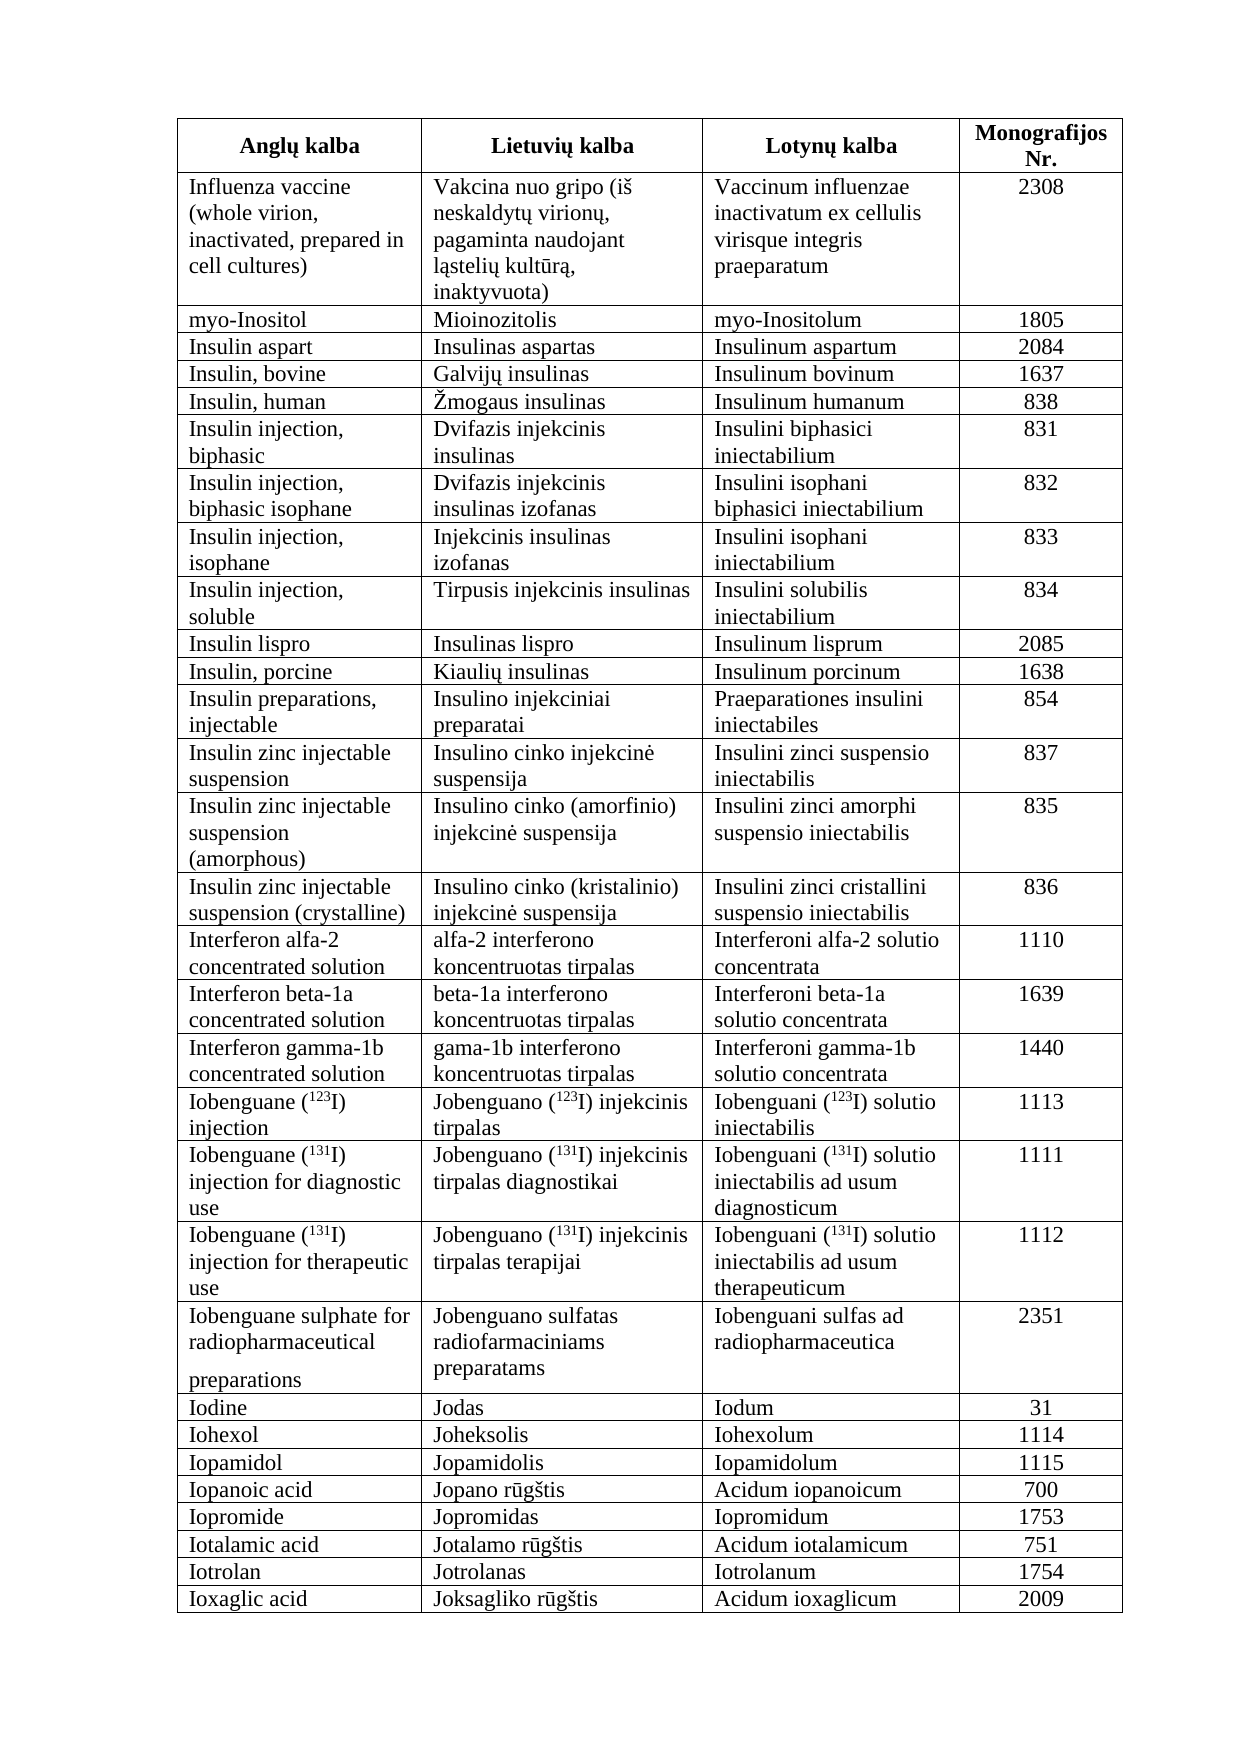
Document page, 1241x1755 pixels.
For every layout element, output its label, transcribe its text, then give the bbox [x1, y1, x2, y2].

table_cell Insulin zinc injectable suspension [178, 739, 421, 792]
table_cell Žmogaus insulinas [422, 388, 702, 414]
table_cell Iobenguani sulfas ad radiopharmaceutica [703, 1302, 959, 1393]
table_cell Iopamidolum [703, 1449, 959, 1475]
table_cell Praeparationes insulini iniectabiles [703, 685, 959, 738]
table_cell Iohexol [178, 1421, 421, 1447]
table_cell 832 [960, 469, 1122, 522]
table_cell Insulin, bovine [178, 361, 421, 387]
table_cell Iopanoic acid [178, 1476, 421, 1502]
table_cell 833 [960, 523, 1122, 576]
table_cell Insulinas aspartas [422, 333, 702, 359]
table_cell gama-1b interferono koncentruotas tirpalas [422, 1034, 702, 1087]
table_cell Kiaulių insulinas [422, 658, 702, 684]
table_cell Insulino cinko injekcinė suspensija [422, 739, 702, 792]
table_cell alfa-2 interferono koncentruotas tirpalas [422, 926, 702, 979]
table_cell 1753 [960, 1503, 1122, 1530]
table_cell Jotalamo rūgštis [422, 1531, 702, 1557]
table_cell 2084 [960, 333, 1122, 359]
table_cell Acidum iotalamicum [703, 1531, 959, 1557]
table_cell 1112 [960, 1222, 1122, 1301]
table_cell Ioxaglic acid [178, 1586, 421, 1612]
table_header Lotynų kalba [703, 119, 959, 172]
table_header Lietuvių kalba [422, 119, 702, 172]
table_cell 1637 [960, 361, 1122, 387]
table_cell Iobenguane (123I) injection [178, 1088, 421, 1140]
table_cell Insulin, porcine [178, 658, 421, 684]
table_cell Mioinozitolis [422, 306, 702, 332]
table_cell 831 [960, 415, 1122, 468]
table_cell Insulin, human [178, 388, 421, 414]
table_cell Iotalamic acid [178, 1531, 421, 1557]
table_cell 751 [960, 1531, 1122, 1557]
table_cell Insulin injection, biphasic [178, 415, 421, 468]
table_cell Jobenguano (131I) injekcinis tirpalas terapijai [422, 1222, 702, 1301]
table_cell Jotrolanas [422, 1558, 702, 1584]
table_cell Insulin injection, biphasic isophane [178, 469, 421, 522]
table_cell Vaccinum influenzae inactivatum ex cellulis virisque integris praeparatum [703, 173, 959, 305]
table_cell 834 [960, 577, 1122, 629]
table_cell Insulini zinci suspensio iniectabilis [703, 739, 959, 792]
table_cell Insulinum aspartum [703, 333, 959, 359]
table_header Monografijos Nr. [960, 119, 1122, 172]
table_cell Insulini zinci cristallini suspensio iniectabilis [703, 873, 959, 925]
table_cell 2009 [960, 1586, 1122, 1612]
table_cell myo-Inositolum [703, 306, 959, 332]
table_cell Iobenguane (131I) injection for diagnostic use [178, 1141, 421, 1221]
table_cell Insulin zinc injectable suspension (crystalline) [178, 873, 421, 925]
table_cell Jopano rūgštis [422, 1476, 702, 1502]
table_cell 700 [960, 1476, 1122, 1502]
table_cell Jobenguano sulfatas radiofarmaciniams preparatams [422, 1302, 702, 1393]
table_cell Dvifazis injekcinis insulinas [422, 415, 702, 468]
table_cell Insulinum porcinum [703, 658, 959, 684]
table_cell 1754 [960, 1558, 1122, 1584]
table_cell Insulinum humanum [703, 388, 959, 414]
table_cell Iobenguane sulphate for radiopharmaceutical preparations [178, 1302, 421, 1393]
table_cell myo-Inositol [178, 306, 421, 332]
table_cell 2308 [960, 173, 1122, 305]
table_cell Insulin preparations, injectable [178, 685, 421, 738]
table_cell Iobenguani (123I) solutio iniectabilis [703, 1088, 959, 1140]
table_cell Interferoni beta-1a solutio concentrata [703, 980, 959, 1033]
table_cell Insulin zinc injectable suspension (amorphous) [178, 793, 421, 872]
table_cell 1805 [960, 306, 1122, 332]
table_cell Interferon beta-1a concentrated solution [178, 980, 421, 1033]
table_cell Iotrolan [178, 1558, 421, 1584]
table_cell 31 [960, 1394, 1122, 1420]
table_cell 1114 [960, 1421, 1122, 1447]
table_cell Injekcinis insulinas izofanas [422, 523, 702, 576]
table_cell Iohexolum [703, 1421, 959, 1447]
table_cell beta-1a interferono koncentruotas tirpalas [422, 980, 702, 1033]
table_cell Joheksolis [422, 1421, 702, 1447]
table_cell Galvijų insulinas [422, 361, 702, 387]
table_cell Interferoni alfa-2 solutio concentrata [703, 926, 959, 979]
table_cell 1111 [960, 1141, 1122, 1221]
table_cell Insulin injection, soluble [178, 577, 421, 629]
table_cell 1638 [960, 658, 1122, 684]
table_cell Influenza vaccine (whole virion, inactivated, prepared in cell cultures) [178, 173, 421, 305]
table_cell Dvifazis injekcinis insulinas izofanas [422, 469, 702, 522]
table_cell 854 [960, 685, 1122, 738]
table_cell Iobenguane (131I) injection for therapeutic use [178, 1222, 421, 1301]
table_cell Jopromidas [422, 1503, 702, 1530]
table_cell Tirpusis injekcinis insulinas [422, 577, 702, 629]
table_cell Insulini isophani biphasici iniectabilium [703, 469, 959, 522]
table_cell 836 [960, 873, 1122, 925]
table_cell Jobenguano (131I) injekcinis tirpalas diagnostikai [422, 1141, 702, 1221]
table_cell 837 [960, 739, 1122, 792]
table_cell Insulin lispro [178, 630, 421, 657]
table_cell Insulinas lispro [422, 630, 702, 657]
table_cell Insulini solubilis iniectabilium [703, 577, 959, 629]
table_cell Insulinum lisprum [703, 630, 959, 657]
table_cell Insulino injekciniai preparatai [422, 685, 702, 738]
table_cell Iotrolanum [703, 1558, 959, 1584]
table_cell 2085 [960, 630, 1122, 657]
table_cell 835 [960, 793, 1122, 872]
table_cell Jodas [422, 1394, 702, 1420]
table_header Anglų kalba [178, 119, 421, 172]
table_cell Insulinum bovinum [703, 361, 959, 387]
table_cell Iopromide [178, 1503, 421, 1530]
table_cell Joksagliko rūgštis [422, 1586, 702, 1612]
table_cell Insulin injection, isophane [178, 523, 421, 576]
table_cell Iobenguani (131I) solutio iniectabilis ad usum therapeuticum [703, 1222, 959, 1301]
table_cell Iobenguani (131I) solutio iniectabilis ad usum diagnosticum [703, 1141, 959, 1221]
table_cell Insulini zinci amorphi suspensio iniectabilis [703, 793, 959, 872]
table_cell Iodum [703, 1394, 959, 1420]
table_cell Jobenguano (123I) injekcinis tirpalas [422, 1088, 702, 1140]
table_cell 2351 [960, 1302, 1122, 1393]
table_cell 838 [960, 388, 1122, 414]
table_cell Interferon alfa-2 concentrated solution [178, 926, 421, 979]
table_cell Insulini biphasici iniectabilium [703, 415, 959, 468]
table_cell Iopromidum [703, 1503, 959, 1530]
table_cell 1115 [960, 1449, 1122, 1475]
table_cell Iopamidol [178, 1449, 421, 1475]
table_cell Interferoni gamma-1b solutio concentrata [703, 1034, 959, 1087]
table_cell 1440 [960, 1034, 1122, 1087]
table_cell 1113 [960, 1088, 1122, 1140]
table_cell Acidum ioxaglicum [703, 1586, 959, 1612]
table_cell 1639 [960, 980, 1122, 1033]
table_cell Insulin aspart [178, 333, 421, 359]
table_cell Insulino cinko (kristalinio) injekcinė suspensija [422, 873, 702, 925]
table_cell Insulini isophani iniectabilium [703, 523, 959, 576]
table_cell Acidum iopanoicum [703, 1476, 959, 1502]
table_cell 1110 [960, 926, 1122, 979]
table_cell Iodine [178, 1394, 421, 1420]
table_cell Insulino cinko (amorfinio) injekcinė suspensija [422, 793, 702, 872]
table_cell Jopamidolis [422, 1449, 702, 1475]
table_cell Interferon gamma-1b concentrated solution [178, 1034, 421, 1087]
table_cell Vakcina nuo gripo (iš neskaldytų virionų, pagaminta naudojant ląstelių kultūrą, inaktyvuota) [422, 173, 702, 305]
